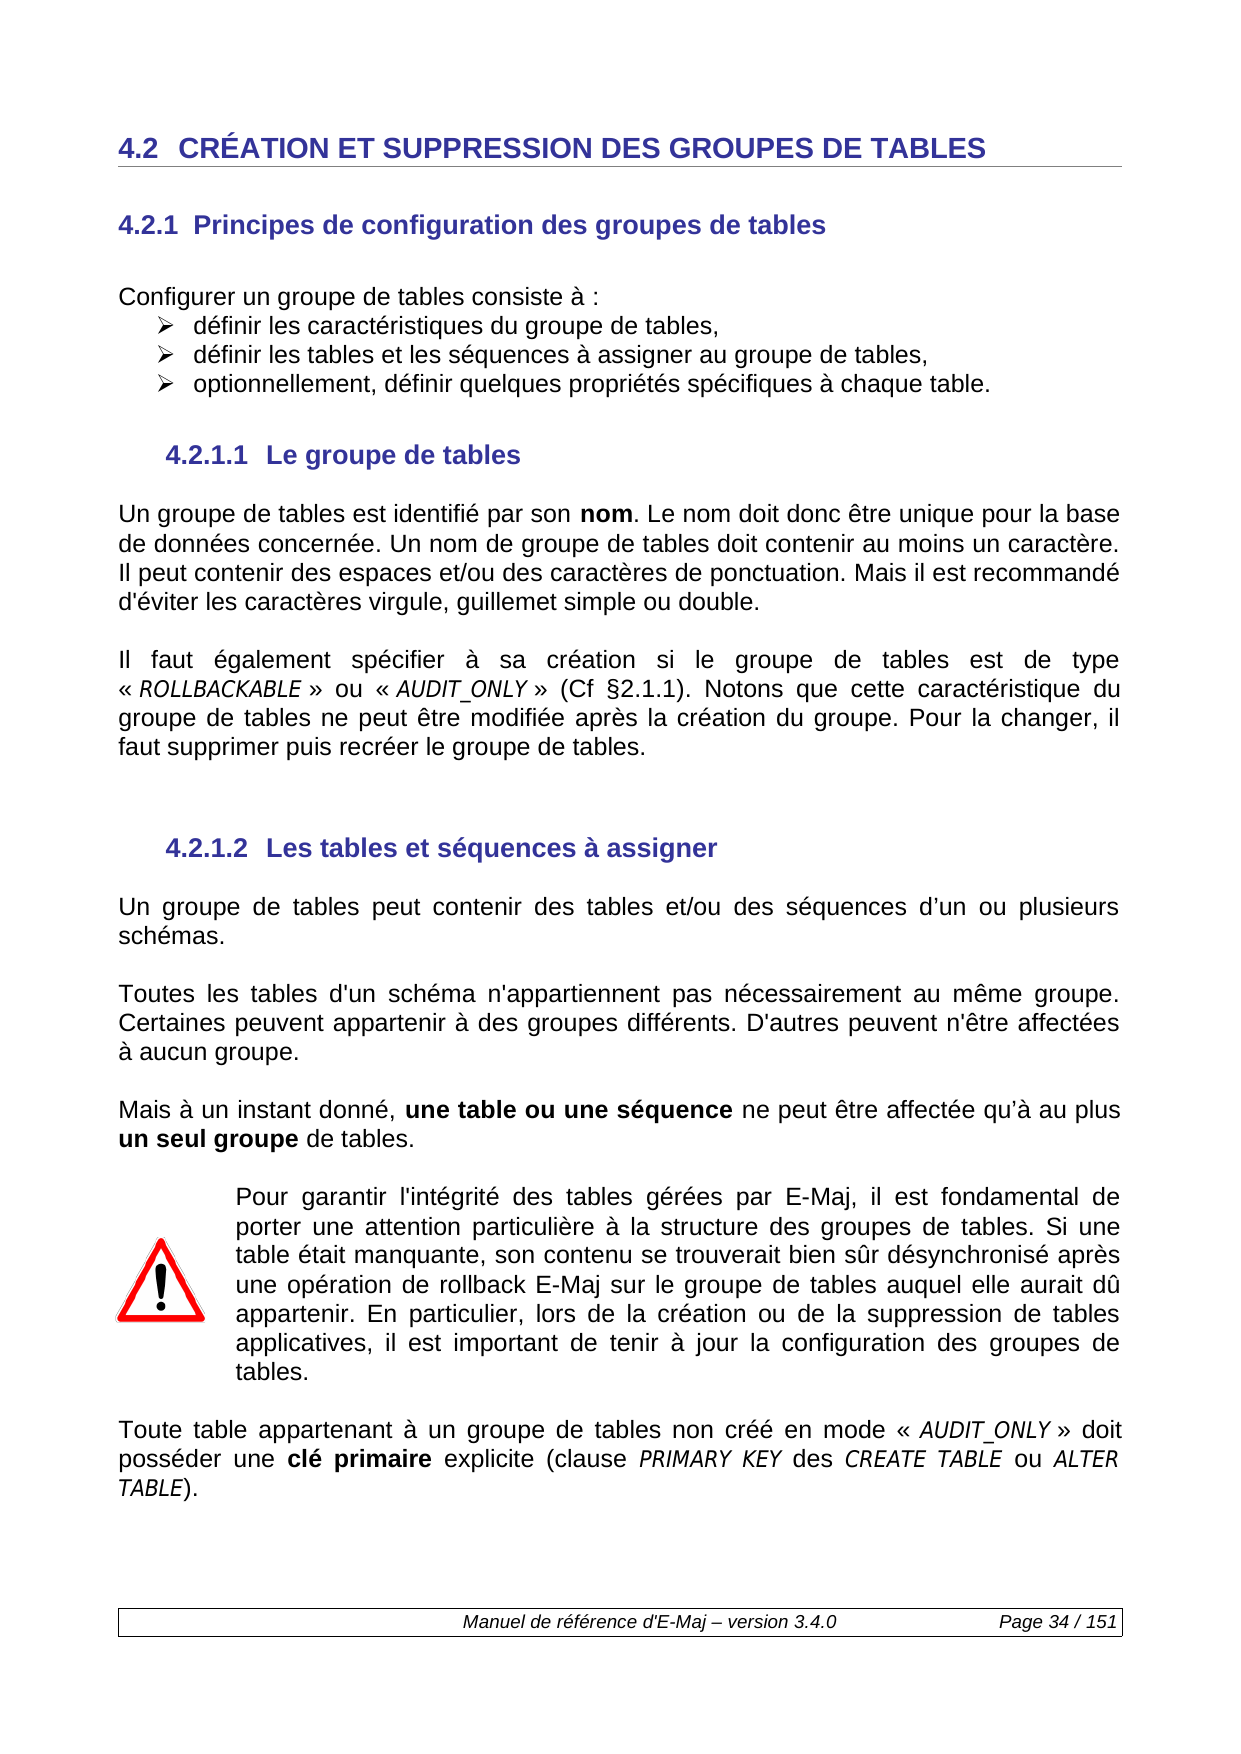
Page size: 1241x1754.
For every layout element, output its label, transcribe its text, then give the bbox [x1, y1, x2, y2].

text Toutes les tables d'un schéma n'appartiennent pas nécessairement au même groupe. Certaines peuvent appartenir à des groupes différents. D'autres peuvent n'être affectées à aucun groupe. [118, 979, 1122, 1066]
text Mais à un instant donné, une table ou une séquence ne peut être affectée qu’à au plus un seul groupe de tables. [118, 1095, 1122, 1153]
subtitle Les tables et séquences à assigner [165, 832, 1122, 863]
text Toute table appartenant à un groupe de tables non créé en mode « AUDIT_ONLY » doit posséder une clé primaire explicite (clause PRIMARY KEY des CREATE TABLE ou ALTER TABLE). [118, 1415, 1122, 1502]
list définir les tables et les séquences à assigner au groupe de tables, [156, 339, 1122, 369]
text Un groupe de tables est identifié par son nom. Le nom doit donc être unique pour la base de données concernée. Un nom de groupe de tables doit contenir au moins un caractère. Il peut contenir des espaces et/ou des caractères de ponctuation. Mais il est recommandé d'éviter les caractères virgule, guillemet simple ou double. [118, 499, 1122, 616]
subtitle Création et suppression des groupes de tables [118, 131, 1122, 166]
list optionnellement, définir quelques propriétés spécifiques à chaque table. [156, 369, 1122, 398]
text Configurer un groupe de tables consiste à : [118, 281, 1122, 311]
picture [115, 1237, 206, 1323]
subtitle Principes de configuration des groupes de tables [118, 209, 1122, 240]
text Pour garantir l'intégrité des tables gérées par E-Maj, il est fondamental de porter une attention particulière à la structure des groupes de tables. Si une table était manquante, son contenu se trouverait bien sûr désynchronisé après une opération de rollback E-Maj sur le groupe de tables auquel elle aurait dû appartenir. En particulier, lors de la création ou de la suppression de tables applicatives, il est important de tenir à jour la configuration des groupes de tables. [235, 1182, 1122, 1386]
text Il faut également spécifier à sa création si le groupe de tables est de type « ROLLBACKABLE » ou « AUDIT_ONLY » (Cf §2.1.1). Notons que cette caractéristique du groupe de tables ne peut être modifiée après la création du groupe. Pour la changer, il faut supprimer puis recréer le groupe de tables. [118, 645, 1122, 761]
subtitle Le groupe de tables [165, 439, 1122, 470]
text Un groupe de tables peut contenir des tables et/ou des séquences d’un ou plusieurs schémas. [118, 892, 1122, 950]
list définir les caractéristiques du groupe de tables, [156, 311, 1122, 339]
